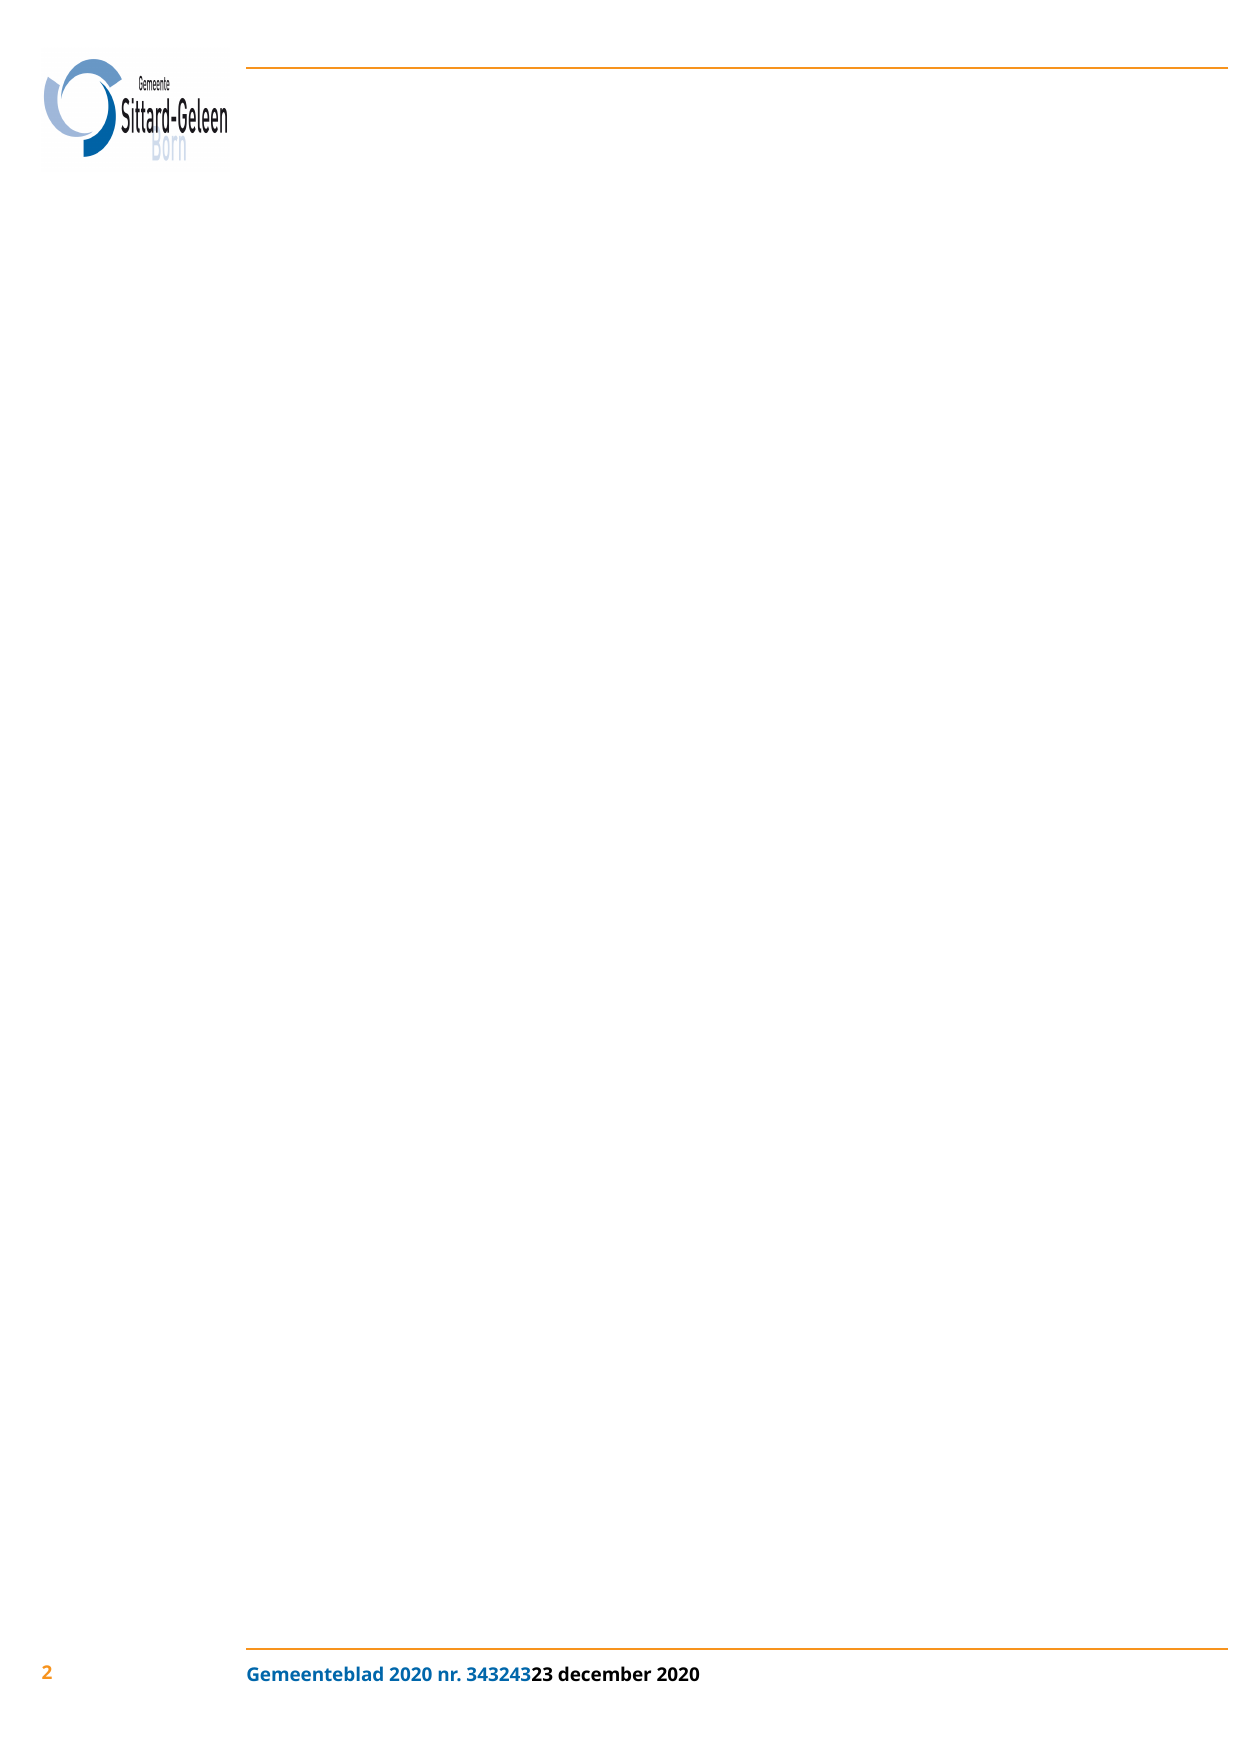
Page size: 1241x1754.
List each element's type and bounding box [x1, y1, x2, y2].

picture [41, 47, 231, 172]
